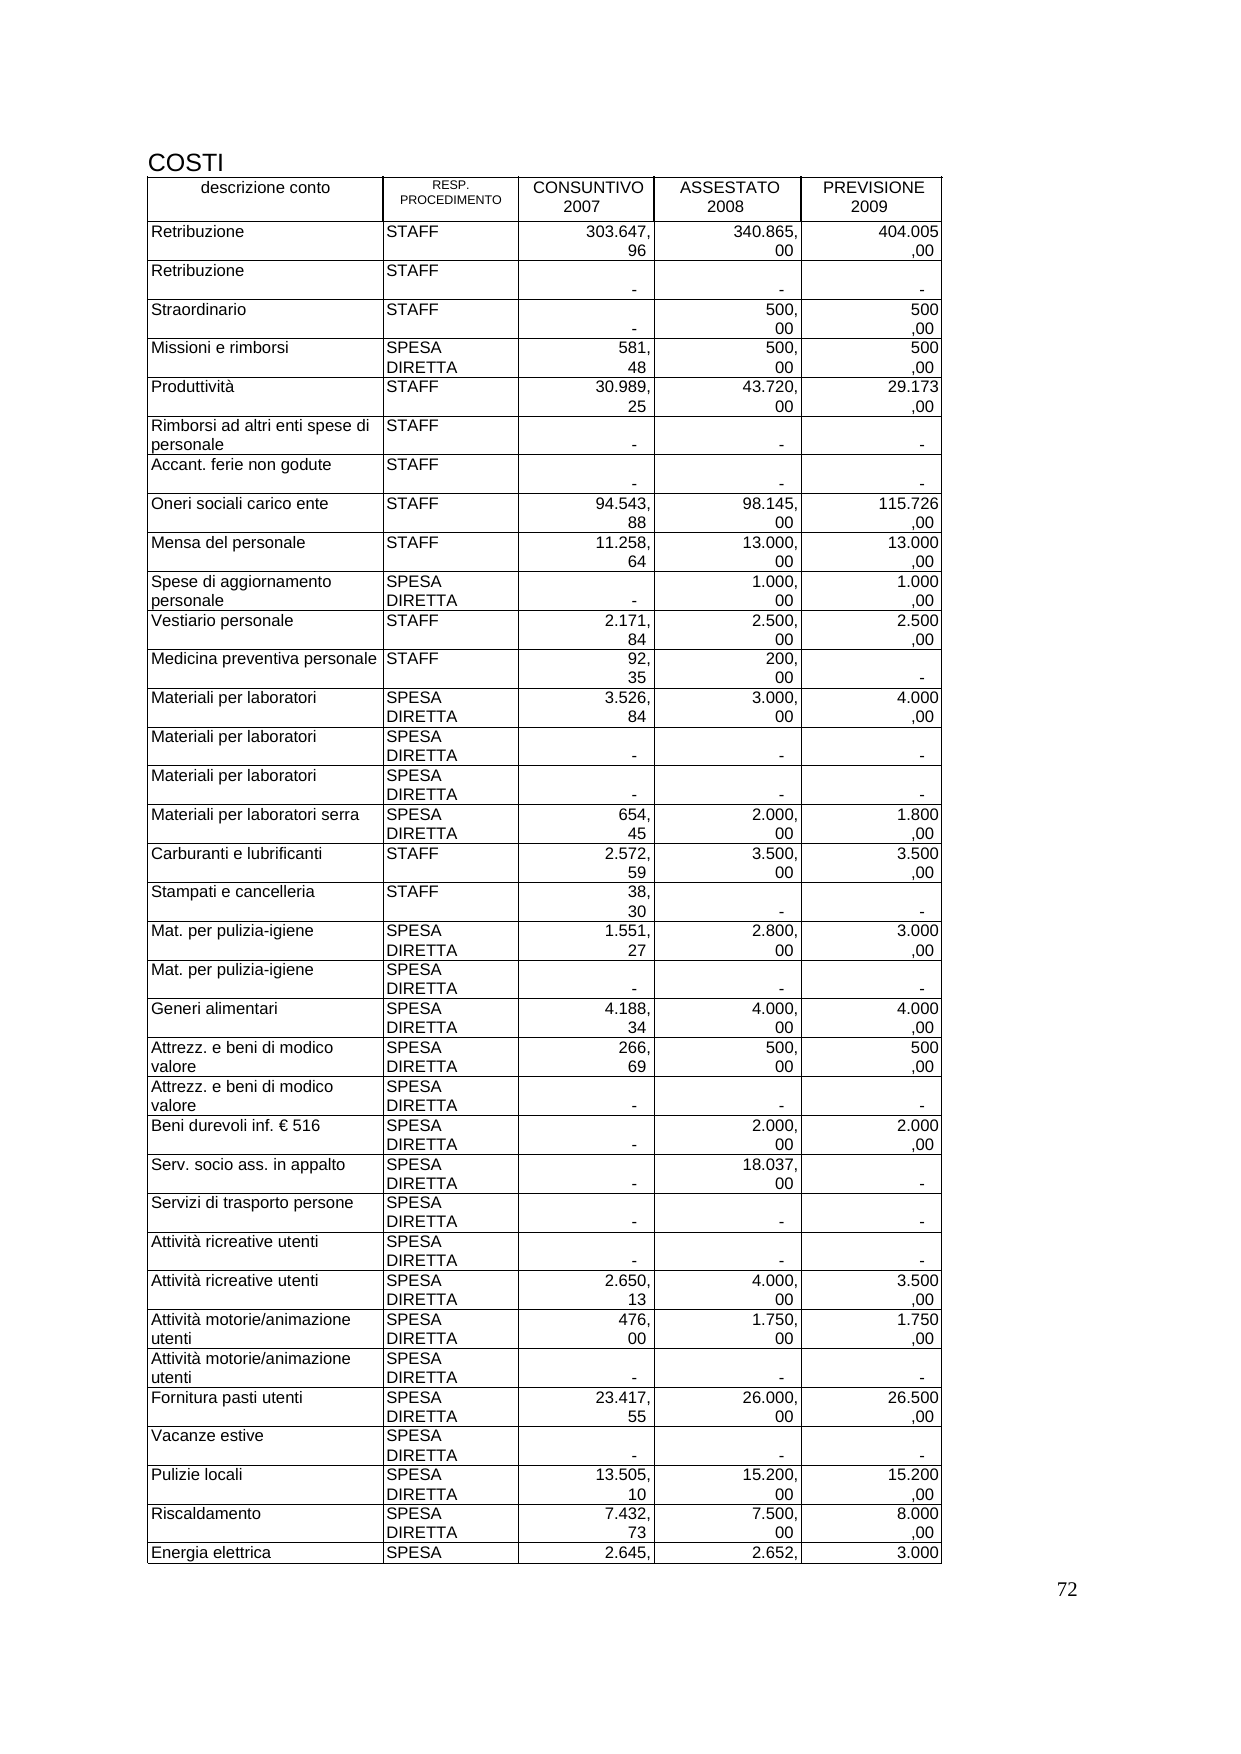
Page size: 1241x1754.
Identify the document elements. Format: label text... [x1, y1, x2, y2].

table_cell Stampati e cancelleria [148, 883, 383, 921]
table_cell Missioni e rimborsi [148, 339, 383, 377]
table_header CONSUNTIVO 2007 [519, 178, 653, 221]
table_cell 115.726,00 [802, 494, 941, 532]
table_cell STAFF [384, 883, 518, 921]
table_cell Rimborsi ad altri enti spese di personale [148, 417, 383, 454]
table_cell - [519, 1116, 654, 1154]
table_cell 4.000,00 [802, 689, 941, 726]
table_cell 2.000,00 [655, 1116, 801, 1154]
table_cell 1.000,00 [802, 572, 941, 610]
table_cell 266,69 [519, 1038, 654, 1076]
table_cell 1.551,27 [519, 922, 654, 959]
table_cell 3.500,00 [655, 844, 801, 882]
table_cell STAFF [384, 533, 518, 571]
table_cell - [519, 1155, 654, 1193]
table_cell 2.000,00 [802, 1116, 941, 1154]
table_cell 654,45 [519, 805, 654, 843]
table_cell 43.720,00 [655, 378, 801, 416]
table_cell 98.145,00 [655, 494, 801, 532]
table_cell 2.645, [519, 1543, 654, 1563]
table_cell SPESA DIRETTA [384, 339, 518, 377]
table_cell 404.005,00 [802, 222, 941, 260]
table_cell Materiali per laboratori [148, 689, 383, 726]
table_cell STAFF [384, 611, 518, 649]
table_cell - [519, 261, 654, 299]
table_cell SPESA DIRETTA [384, 766, 518, 804]
table_cell Attrezz. e beni di modico valore [148, 1077, 383, 1115]
table_cell STAFF [384, 494, 518, 532]
table_cell 26.500,00 [802, 1388, 941, 1426]
table_cell Generi alimentari [148, 999, 383, 1037]
table_cell SPESA DIRETTA [384, 728, 518, 765]
table_cell 13.505,10 [519, 1466, 654, 1503]
table_cell - [655, 728, 801, 765]
table_cell SPESA DIRETTA [384, 1466, 518, 1503]
table_cell 500,00 [655, 1038, 801, 1076]
table_cell 3.000,00 [802, 922, 941, 959]
table_cell 500,00 [802, 339, 941, 377]
table_cell 2.000,00 [655, 805, 801, 843]
table_cell - [519, 417, 654, 454]
table_cell Materiali per laboratori [148, 728, 383, 765]
table_cell - [802, 961, 941, 998]
table_cell - [802, 1077, 941, 1115]
table_cell Attività ricreative utenti [148, 1233, 383, 1270]
table_cell 13.000,00 [802, 533, 941, 571]
table_cell 4.000,00 [655, 1271, 801, 1309]
table_cell 7.432,73 [519, 1505, 654, 1542]
table_cell 18.037,00 [655, 1155, 801, 1193]
table_cell STAFF [384, 650, 518, 687]
table_cell - [802, 261, 941, 299]
table_cell 23.417,55 [519, 1388, 654, 1426]
table_cell SPESA DIRETTA [384, 1077, 518, 1115]
table_cell Oneri sociali carico ente [148, 494, 383, 532]
table_cell 500,00 [655, 300, 801, 338]
table_cell - [519, 961, 654, 998]
table_cell - [802, 1349, 941, 1387]
table_cell SPESA DIRETTA [384, 1038, 518, 1076]
table_cell 3.500,00 [802, 844, 941, 882]
table_cell SPESA DIRETTA [384, 999, 518, 1037]
table_cell Mensa del personale [148, 533, 383, 571]
table_cell Riscaldamento [148, 1505, 383, 1542]
table_cell 3.526,84 [519, 689, 654, 726]
table_header RESP. PROCEDIMENTO [384, 178, 518, 221]
table_cell 11.258,64 [519, 533, 654, 571]
table_cell SPESA DIRETTA [384, 689, 518, 726]
table_cell Serv. socio ass. in appalto [148, 1155, 383, 1193]
table_cell - [655, 1194, 801, 1231]
table_cell - [655, 455, 801, 493]
table_cell - [655, 1427, 801, 1464]
table_cell 2.572,59 [519, 844, 654, 882]
table_cell 2.171,84 [519, 611, 654, 649]
table_cell 92,35 [519, 650, 654, 687]
table_cell Servizi di trasporto persone [148, 1194, 383, 1231]
table_cell - [519, 300, 654, 338]
table_header ASSESTATO 2008 [655, 178, 800, 221]
table_cell - [519, 1349, 654, 1387]
table_cell Fornitura pasti utenti [148, 1388, 383, 1426]
table_cell 3.000 [802, 1543, 941, 1563]
table_cell Beni durevoli inf. € 516 [148, 1116, 383, 1154]
table_cell 94.543,88 [519, 494, 654, 532]
table_cell STAFF [384, 261, 518, 299]
table_cell Vestiario personale [148, 611, 383, 649]
table_cell 15.200,00 [802, 1466, 941, 1503]
table_cell STAFF [384, 222, 518, 260]
table_cell SPESA DIRETTA [384, 961, 518, 998]
table_cell 15.200,00 [655, 1466, 801, 1503]
table_cell SPESA DIRETTA [384, 922, 518, 959]
table_cell Attività motorie/animazione utenti [148, 1349, 383, 1387]
table_cell 581,48 [519, 339, 654, 377]
table_cell Attività motorie/animazione utenti [148, 1310, 383, 1348]
table_cell Vacanze estive [148, 1427, 383, 1464]
table_cell SPESA DIRETTA [384, 1155, 518, 1193]
table_cell Carburanti e lubrificanti [148, 844, 383, 882]
table_cell 7.500,00 [655, 1505, 801, 1542]
table_cell - [519, 572, 654, 610]
table_cell Attrezz. e beni di modico valore [148, 1038, 383, 1076]
table_cell 3.000,00 [655, 689, 801, 726]
table_cell - [519, 1077, 654, 1115]
table_cell - [802, 766, 941, 804]
table_cell - [802, 455, 941, 493]
text COSTI [148, 148, 1078, 176]
table_cell SPESA DIRETTA [384, 1505, 518, 1542]
table_cell - [655, 883, 801, 921]
table_cell STAFF [384, 378, 518, 416]
table_cell Mat. per pulizia-igiene [148, 922, 383, 959]
table_cell Retribuzione [148, 222, 383, 260]
table_cell 38,30 [519, 883, 654, 921]
table_cell - [519, 1233, 654, 1270]
table_cell 340.865,00 [655, 222, 801, 260]
table_cell - [655, 1077, 801, 1115]
table_cell Materiali per laboratori [148, 766, 383, 804]
table_cell - [519, 1194, 654, 1231]
table_cell 1.800,00 [802, 805, 941, 843]
table_cell - [519, 728, 654, 765]
table_cell Produttività [148, 378, 383, 416]
table_cell Mat. per pulizia-igiene [148, 961, 383, 998]
table_cell 200,00 [655, 650, 801, 687]
table_cell Materiali per laboratori serra [148, 805, 383, 843]
table_cell STAFF [384, 300, 518, 338]
table_cell Retribuzione [148, 261, 383, 299]
table_cell 2.652, [655, 1543, 801, 1563]
table_cell - [802, 1155, 941, 1193]
table_cell 3.500,00 [802, 1271, 941, 1309]
table_cell Medicina preventiva personale [148, 650, 383, 687]
table_cell - [655, 417, 801, 454]
table_cell 2.500,00 [655, 611, 801, 649]
table_header descrizione conto [148, 178, 382, 221]
table_cell SPESA DIRETTA [384, 572, 518, 610]
table_cell - [655, 261, 801, 299]
table_cell STAFF [384, 417, 518, 454]
table_cell SPESA DIRETTA [384, 1427, 518, 1464]
table_cell Straordinario [148, 300, 383, 338]
table_cell 8.000,00 [802, 1505, 941, 1542]
table_cell - [519, 1427, 654, 1464]
table_cell - [655, 766, 801, 804]
table_cell - [802, 650, 941, 687]
table_cell STAFF [384, 455, 518, 493]
table_cell SPESA DIRETTA [384, 1349, 518, 1387]
table_cell 26.000,00 [655, 1388, 801, 1426]
table_cell - [802, 1427, 941, 1464]
table_cell - [802, 728, 941, 765]
table_cell 1.750,00 [655, 1310, 801, 1348]
table_cell 2.650,13 [519, 1271, 654, 1309]
table_cell STAFF [384, 844, 518, 882]
table_cell SPESA DIRETTA [384, 1310, 518, 1348]
table_cell SPESA DIRETTA [384, 1271, 518, 1309]
table_cell Attività ricreative utenti [148, 1271, 383, 1309]
table_cell 1.000,00 [655, 572, 801, 610]
table_cell SPESA DIRETTA [384, 1194, 518, 1231]
table_cell 4.000,00 [802, 999, 941, 1037]
table_cell - [802, 883, 941, 921]
table_cell SPESA DIRETTA [384, 1388, 518, 1426]
table_cell 500,00 [802, 300, 941, 338]
table_cell Accant. ferie non godute [148, 455, 383, 493]
table_cell - [519, 455, 654, 493]
table_cell - [655, 1233, 801, 1270]
table_cell - [655, 961, 801, 998]
table_cell 29.173,00 [802, 378, 941, 416]
table_cell - [802, 417, 941, 454]
table_cell 4.188,34 [519, 999, 654, 1037]
table_cell Pulizie locali [148, 1466, 383, 1503]
table_cell SPESA DIRETTA [384, 805, 518, 843]
table_cell Spese di aggiornamento personale [148, 572, 383, 610]
table_cell 30.989,25 [519, 378, 654, 416]
table_cell SPESA DIRETTA [384, 1116, 518, 1154]
table_cell 500,00 [802, 1038, 941, 1076]
table_cell - [519, 766, 654, 804]
table_cell SPESA [384, 1543, 518, 1563]
table_cell 500,00 [655, 339, 801, 377]
table_cell 1.750,00 [802, 1310, 941, 1348]
table_cell SPESA DIRETTA [384, 1233, 518, 1270]
table_header PREVISIONE 2009 [802, 178, 941, 221]
table_cell - [655, 1349, 801, 1387]
table_cell Energia elettrica [148, 1543, 383, 1563]
table_cell 4.000,00 [655, 999, 801, 1037]
table_cell - [802, 1194, 941, 1231]
table_cell 2.500,00 [802, 611, 941, 649]
table_cell - [802, 1233, 941, 1270]
table_cell 13.000,00 [655, 533, 801, 571]
table_cell 303.647,96 [519, 222, 654, 260]
table_cell 476,00 [519, 1310, 654, 1348]
table_cell 2.800,00 [655, 922, 801, 959]
